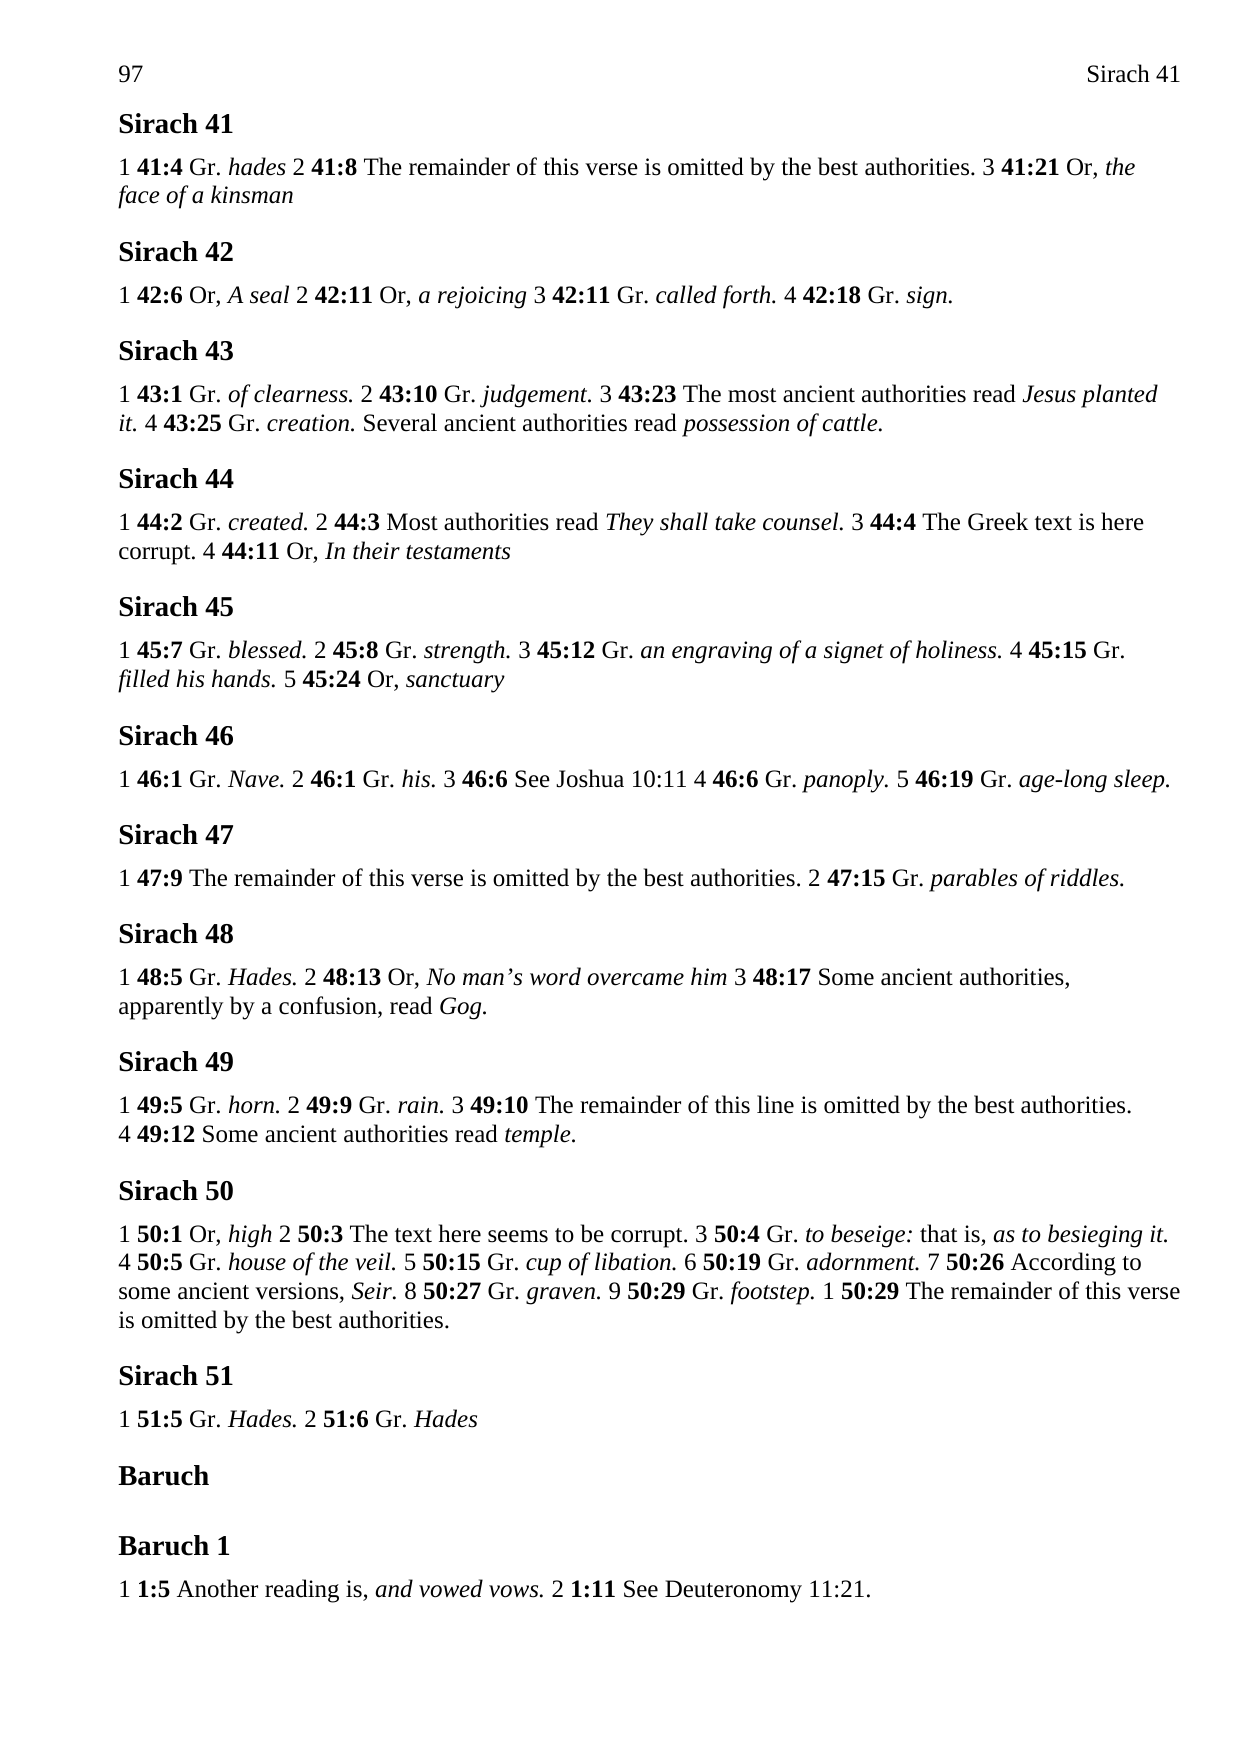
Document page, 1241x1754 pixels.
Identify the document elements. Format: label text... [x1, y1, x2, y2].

text 1 44:2 Gr. created. 2 44:3 Most authorities read They shall take counsel. 3 44:4 The Greek text is here corrupt. 4 44:11 Or, In their testaments [118, 507, 1181, 565]
text 1 46:1 Gr. Nave. 2 46:1 Gr. his. 3 46:6 See Joshua 10:11 4 46:6 Gr. panoply. 5 46:19 Gr. age-long sleep. [118, 764, 1181, 792]
subtitle Baruch 1 [118, 1529, 1181, 1562]
subtitle Sirach 49 [118, 1045, 1181, 1078]
text 1 42:6 Or, A seal 2 42:11 Or, a rejoicing 3 42:11 Gr. called forth. 4 42:18 Gr. sign. [118, 280, 1181, 309]
subtitle Sirach 51 [118, 1359, 1181, 1392]
subtitle Sirach 41 [118, 106, 1181, 139]
text 1 50:1 Or, high 2 50:3 The text here seems to be corrupt. 3 50:4 Gr. to beseige: that is, as to besieging it. 4 50:5 Gr. house of the veil. 5 50:15 Gr. cup of libation. 6 50:19 Gr. adornment. 7 50:26 According to some ancient versions, Seir. 8 50:27 Gr. graven. 9 50:29 Gr. footstep. 1 50:29 The remainder of this verse is omitted by the best authorities. [118, 1219, 1181, 1334]
subtitle Sirach 48 [118, 917, 1181, 950]
text 1 49:5 Gr. horn. 2 49:9 Gr. rain. 3 49:10 The remainder of this line is omitted by the best authorities. 4 49:12 Some ancient authorities read temple. [118, 1091, 1181, 1148]
subtitle Sirach 46 [118, 718, 1181, 751]
text 1 41:4 Gr. hades 2 41:8 The remainder of this verse is omitted by the best authorities. 3 41:21 Or, the face of a kinsman [118, 152, 1181, 209]
text 1 45:7 Gr. blessed. 2 45:8 Gr. strength. 3 45:12 Gr. an engraving of a signet of holiness. 4 45:15 Gr. filled his hands. 5 45:24 Or, sanctuary [118, 636, 1181, 693]
subtitle Sirach 47 [118, 817, 1181, 851]
subtitle Baruch [118, 1458, 1181, 1491]
text 1 51:5 Gr. Hades. 2 51:6 Gr. Hades [118, 1404, 1181, 1433]
text 1 47:9 The remainder of this verse is omitted by the best authorities. 2 47:15 Gr. parables of riddles. [118, 863, 1181, 892]
text 1 43:1 Gr. of clearness. 2 43:10 Gr. judgement. 3 43:23 The most ancient authorities read Jesus planted it. 4 43:25 Gr. creation. Several ancient authorities read possession of cattle. [118, 379, 1181, 437]
text 1 1:5 Another reading is, and vowed vows. 2 1:11 See Deuteronomy 11:21. [118, 1574, 1181, 1603]
subtitle Sirach 45 [118, 590, 1181, 623]
text 1 48:5 Gr. Hades. 2 48:13 Or, No man’s word overcame him 3 48:17 Some ancient authorities, apparently by a confusion, read Gog. [118, 962, 1181, 1020]
subtitle Sirach 44 [118, 462, 1181, 495]
subtitle Sirach 43 [118, 334, 1181, 367]
subtitle Sirach 50 [118, 1173, 1181, 1206]
subtitle Sirach 42 [118, 234, 1181, 267]
